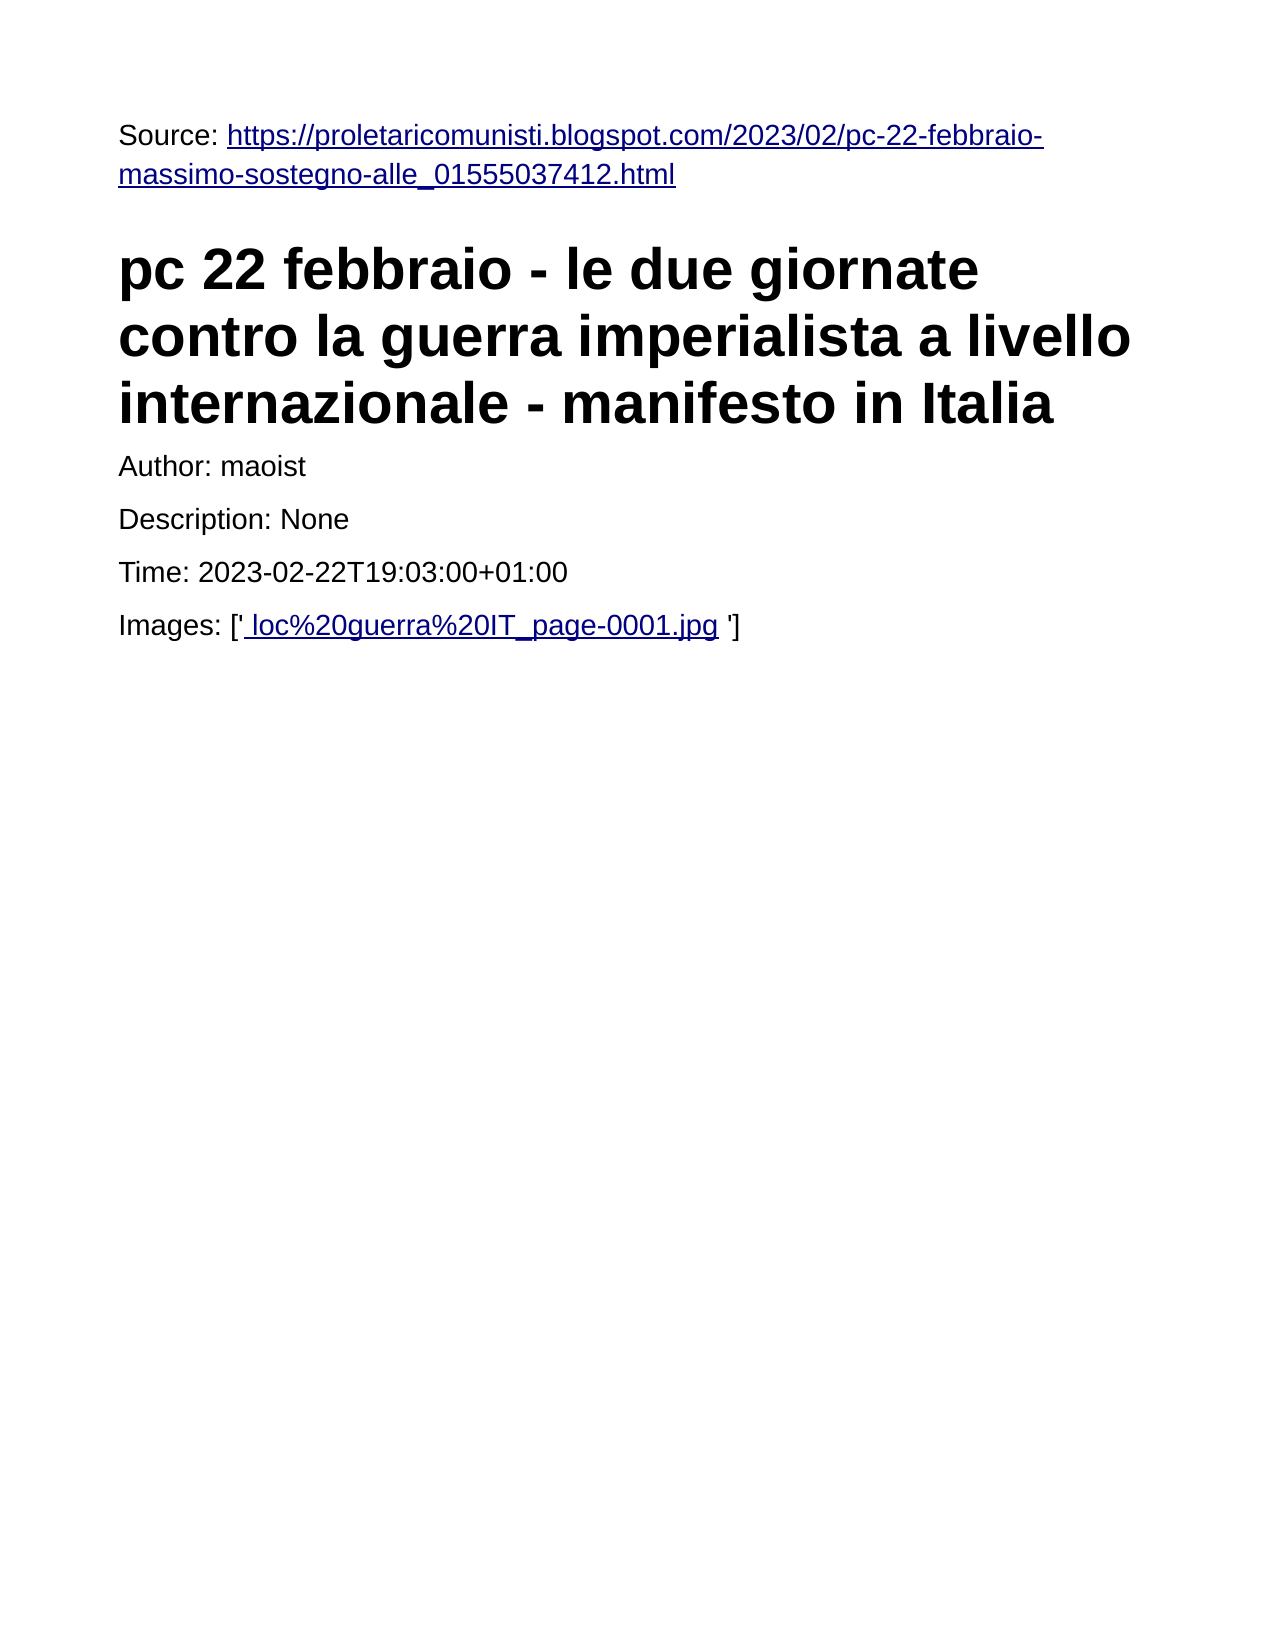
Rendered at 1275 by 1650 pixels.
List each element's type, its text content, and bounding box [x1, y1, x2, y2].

text Description: None [118, 502, 1157, 535]
text Time: 2023-02-22T19:03:00+01:00 [118, 555, 1157, 588]
text Source: https://proletaricomunisti.blogspot.com/2023/02/pc-22-febbraio-massimo-sostegno-alle_01555037412.html [118, 118, 1157, 190]
text Images: [' loc%20guerra%20IT_page-0001.jpg '] [118, 608, 1157, 641]
subtitle pc 22 febbraio - le due giornate contro la guerra imperialista a livello internazionale - manifesto in Italia [118, 235, 1157, 436]
text Author: maoist [118, 448, 1157, 482]
